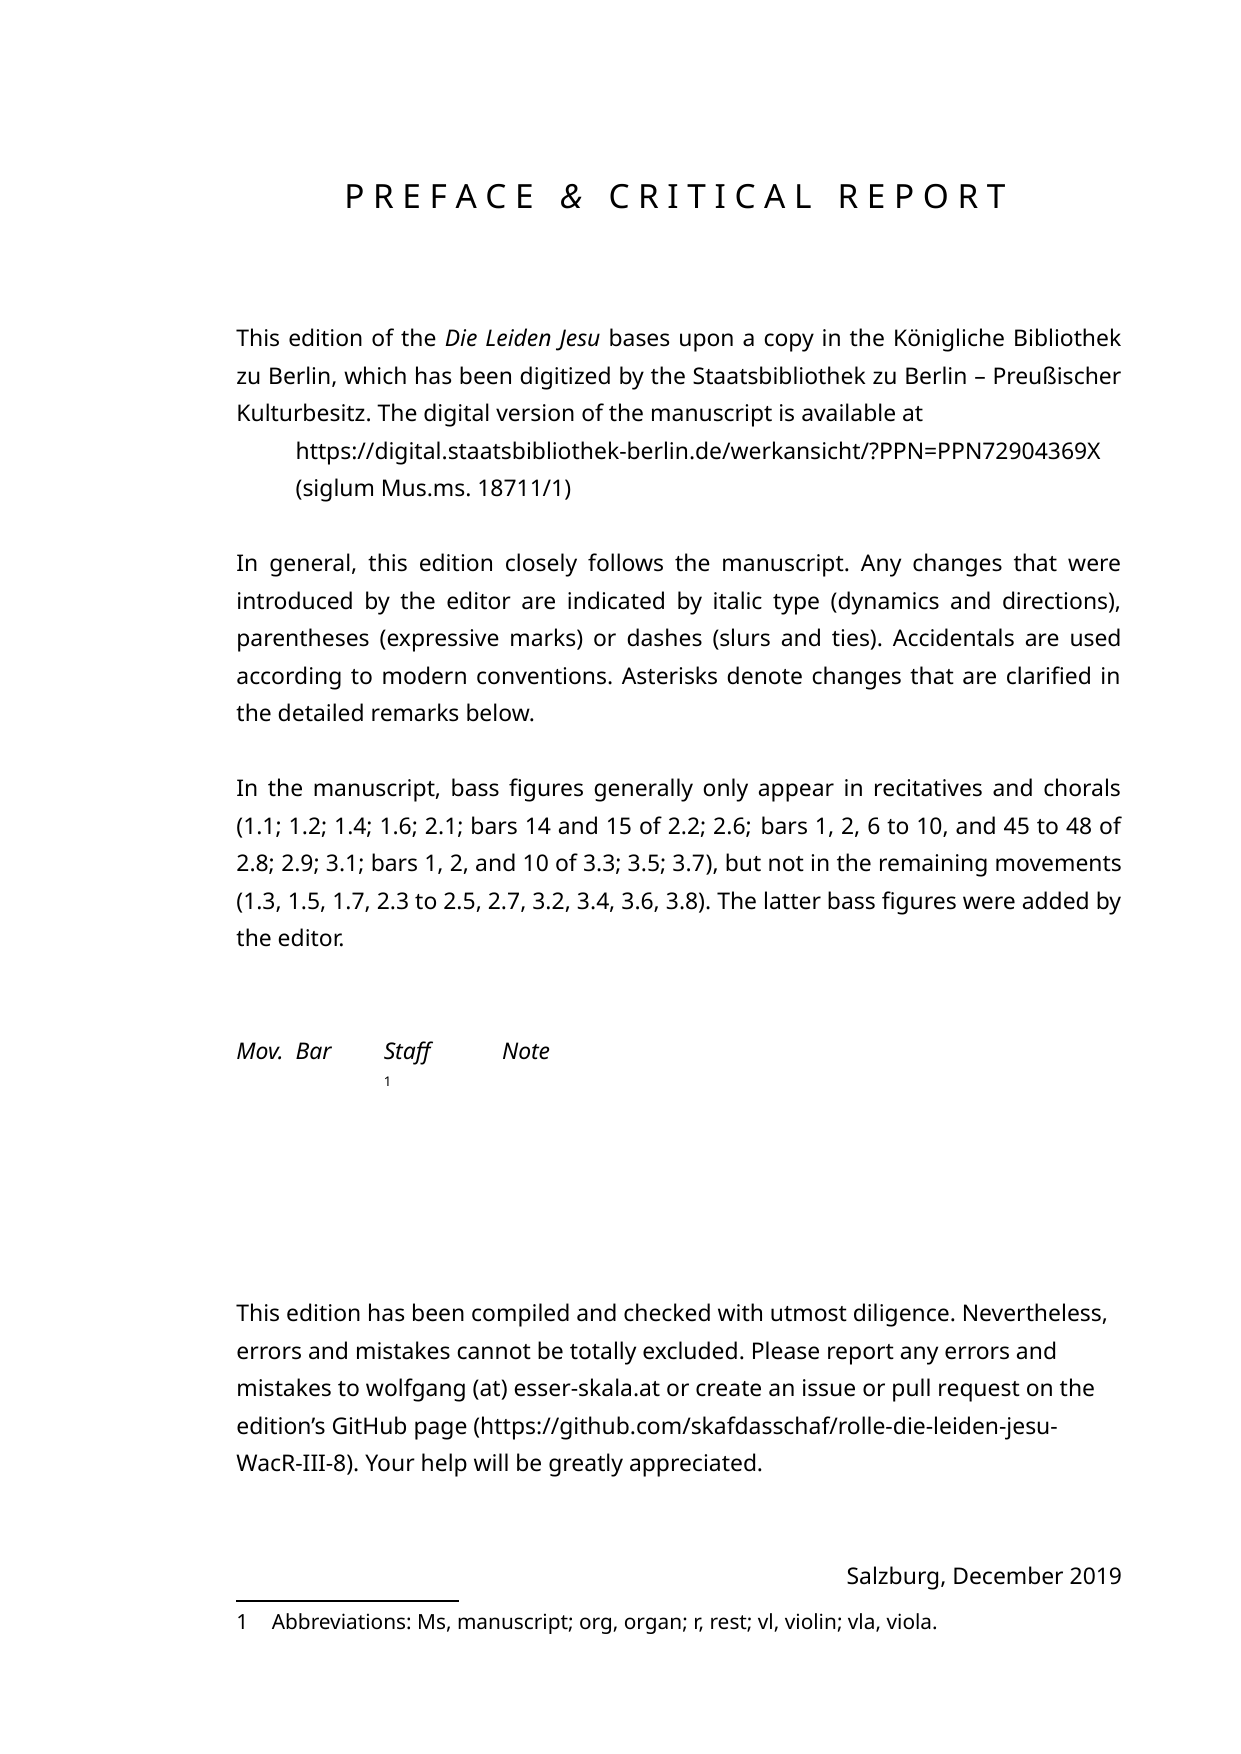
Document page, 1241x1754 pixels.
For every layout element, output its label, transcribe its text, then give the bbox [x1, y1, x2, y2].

text Salzburg, December 2019 [236, 1560, 1122, 1591]
text Mov. Bar Staff Note This edition has been compiled and checked with utmost diligence. Nevertheless, errors and mistakes cannot be totally excluded. Please report any errors and mistakes to wolfgang (at) esser-skala.at or create an issue or pull request on the edition’s GitHub page (https://github.com/skafdasschaf/rolle-die-leiden-jesu-WacR-III-8). Your help will be greatly appreciated. [236, 1035, 1122, 1479]
text Abbreviations: Ms, manuscript; org, organ; r, rest; vl, violin; vla, viola. [236, 1607, 1122, 1636]
text P R E F A C E & C R I T I C A L R E P O R T [236, 173, 1122, 218]
text This edition of the Die Leiden Jesu bases upon a copy in the Königliche Bibliothek zu Berlin, which has been digitized by the Staatsbibliothek zu Berlin – Preußischer Kulturbesitz. The digital version of the manuscript is available at [236, 322, 1122, 429]
text In the manuscript, bass figures generally only appear in recitatives and chorals (1.1; 1.2; 1.4; 1.6; 2.1; bars 14 and 15 of 2.2; 2.6; bars 1, 2, 6 to 10, and 45 to 48 of 2.8; 2.9; 3.1; bars 1, 2, and 10 of 3.3; 3.5; 3.7), but not in the remaining movements (1.3, 1.5, 1.7, 2.3 to 2.5, 2.7, 3.2, 3.4, 3.6, 3.8). The latter bass figures were added by the editor. [236, 772, 1122, 954]
text In general, this edition closely follows the manuscript. Any changes that were introduced by the editor are indicated by italic type (dynamics and directions), parentheses (expressive marks) or dashes (slurs and ties). Accidentals are used according to modern conventions. Asterisks denote changes that are clarified in the detailed remarks below. [236, 547, 1122, 729]
text https://digital.staatsbibliothek-berlin.de/werkansicht/?PPN=PPN72904369X (siglum Mus.ms. 18711/1) [236, 435, 1122, 504]
